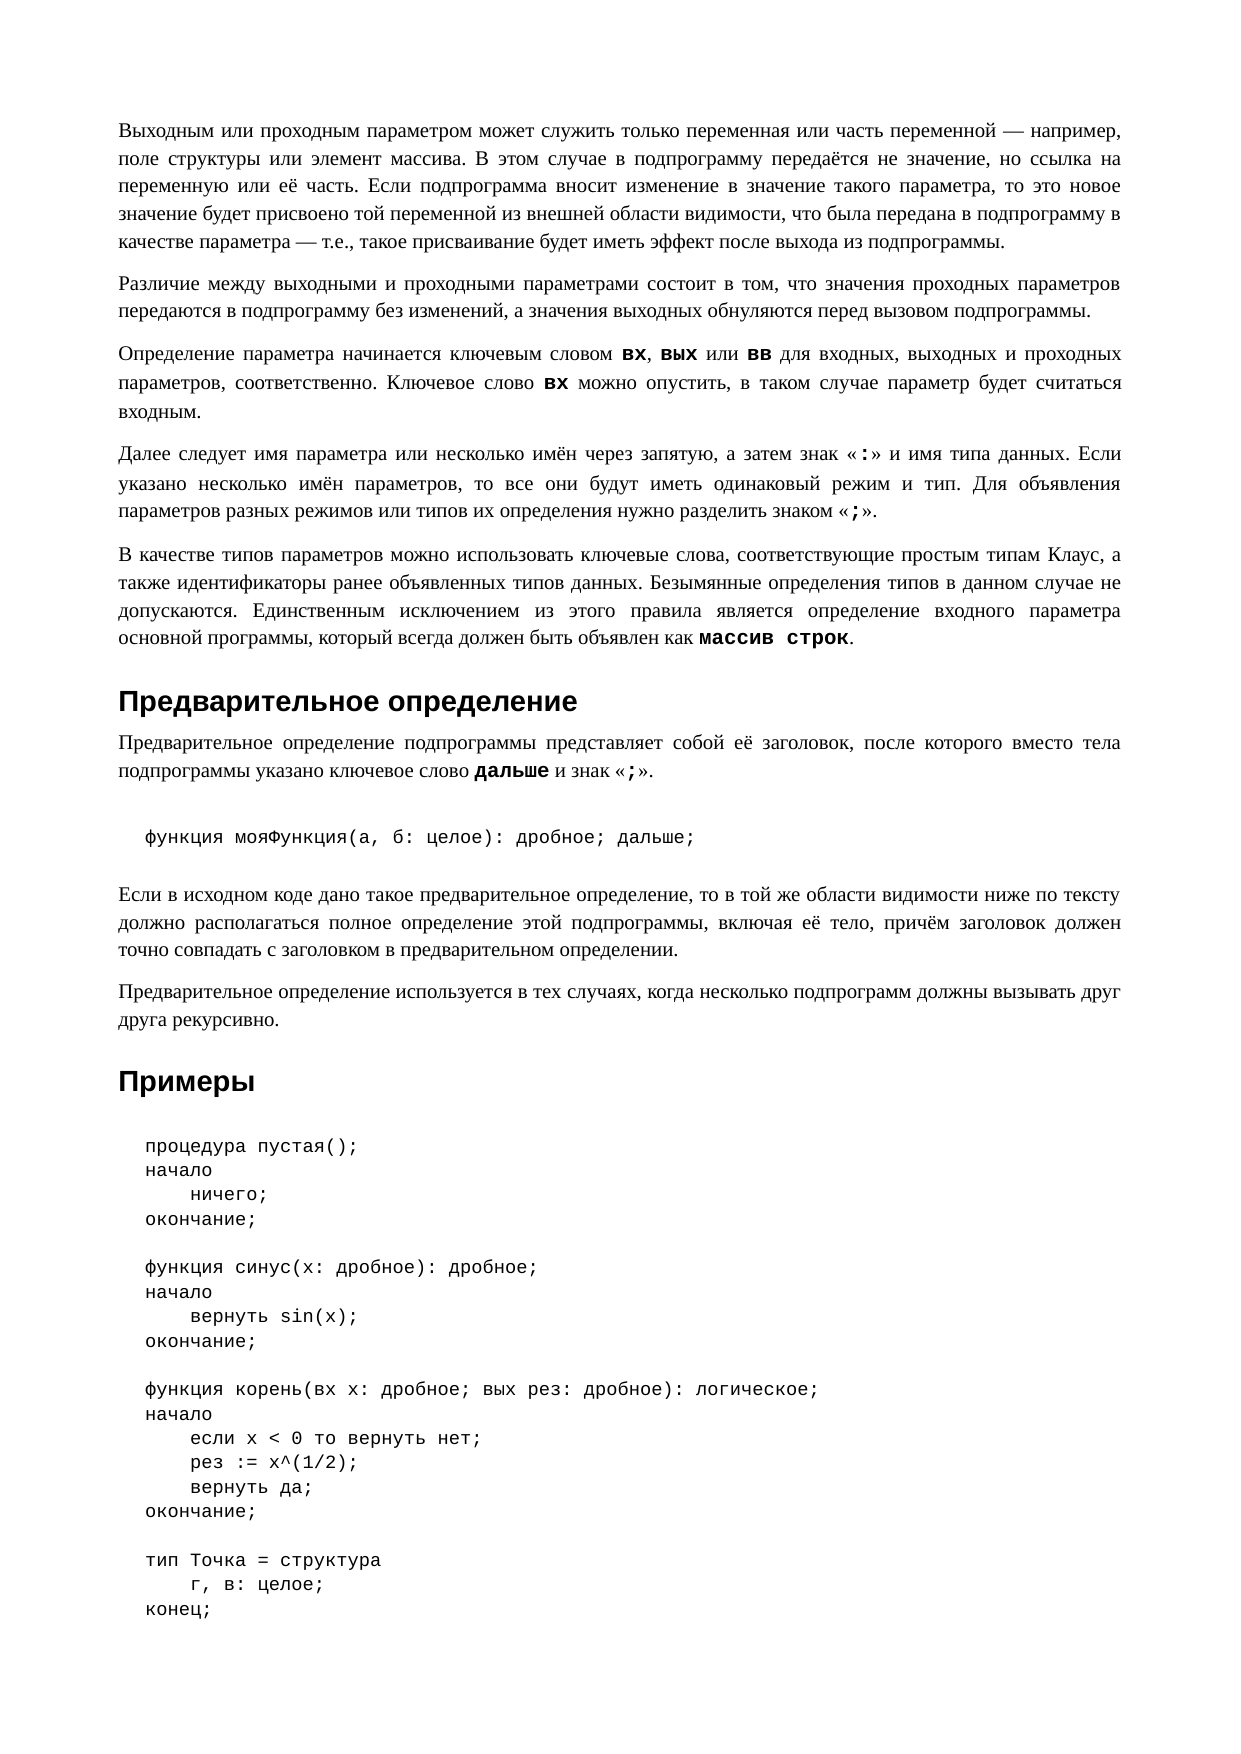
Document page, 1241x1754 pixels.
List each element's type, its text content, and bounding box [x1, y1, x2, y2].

text В качестве типов параметров можно использовать ключевые слова, соответствующие простым типам Клаус, а также идентификаторы ранее объявленных типов данных. Безымянные определения типов в данном случае не допускаются. Единственным исключением из этого правила является определение входного параметра основной программы, который всегда должен быть объявлен как массив строк. [118, 542, 1122, 651]
text Далее следует имя параметра или несколько имён через запятую, а затем знак «:» и имя типа данных. Если указано несколько имён параметров, то все они будут иметь одинаковый режим и тип. Для объявления параметров разных режимов или типов их определения нужно разделить знаком «;». [118, 441, 1122, 524]
text тип Точка = структура г, в: целое; конец; [136, 1542, 1104, 1630]
subtitle Предварительное определение [118, 684, 1122, 717]
text функция корень(вх х: дробное; вых рез: дробное): логическое; начало если х < 0 то вернуть нет; рез := х^(1/2); вернуть да; окончание; [136, 1347, 1104, 1523]
text Предварительное определение используется в тех случаях, когда несколько подпрограмм должны вызывать друг друга рекурсивно. [118, 979, 1122, 1031]
text Предварительное определение подпрограммы представляет собой её заголовок, после которого вместо тела подпрограммы указано ключевое слово дальше и знак «;». [118, 730, 1122, 783]
text процедура пустая(); начало ничего; окончание; [136, 1128, 1104, 1231]
text Выходным или проходным параметром может служить только переменная или часть переменной — например, поле структуры или элемент массива. В этом случае в подпрограмму передаётся не значение, но ссылка на переменную или её часть. Если подпрограмма вносит изменение в значение такого параметра, то это новое значение будет присвоено той переменной из внешней области видимости, что была передана в подпрограмму в качестве параметра — т.е., такое присваивание будет иметь эффект после выхода из подпрограммы. [118, 118, 1122, 253]
text функция синус(х: дробное): дробное; начало вернуть sin(х); окончание; [136, 1249, 1104, 1347]
text Определение параметра начинается ключевым словом вх, вых или вв для входных, выходных и проходных параметров, соответственно. Ключевое слово вх можно опустить, в таком случае параметр будет считаться входным. [118, 341, 1122, 423]
text Различие между выходными и проходными параметрами состоит в том, что значения проходных параметров передаются в подпрограмму без изменений, а значения выходных обнуляются перед вызовом подпрограммы. [118, 271, 1122, 322]
text функция мояФункция(а, б: целое): дробное; дальше; [136, 819, 1104, 858]
subtitle Примеры [118, 1064, 1122, 1097]
text Если в исходном коде дано такое предварительное определение, то в той же области видимости ниже по тексту должно располагаться полное определение этой подпрограммы, включая её тело, причём заголовок должен точно совпадать с заголовком в предварительном определении. [118, 882, 1122, 961]
